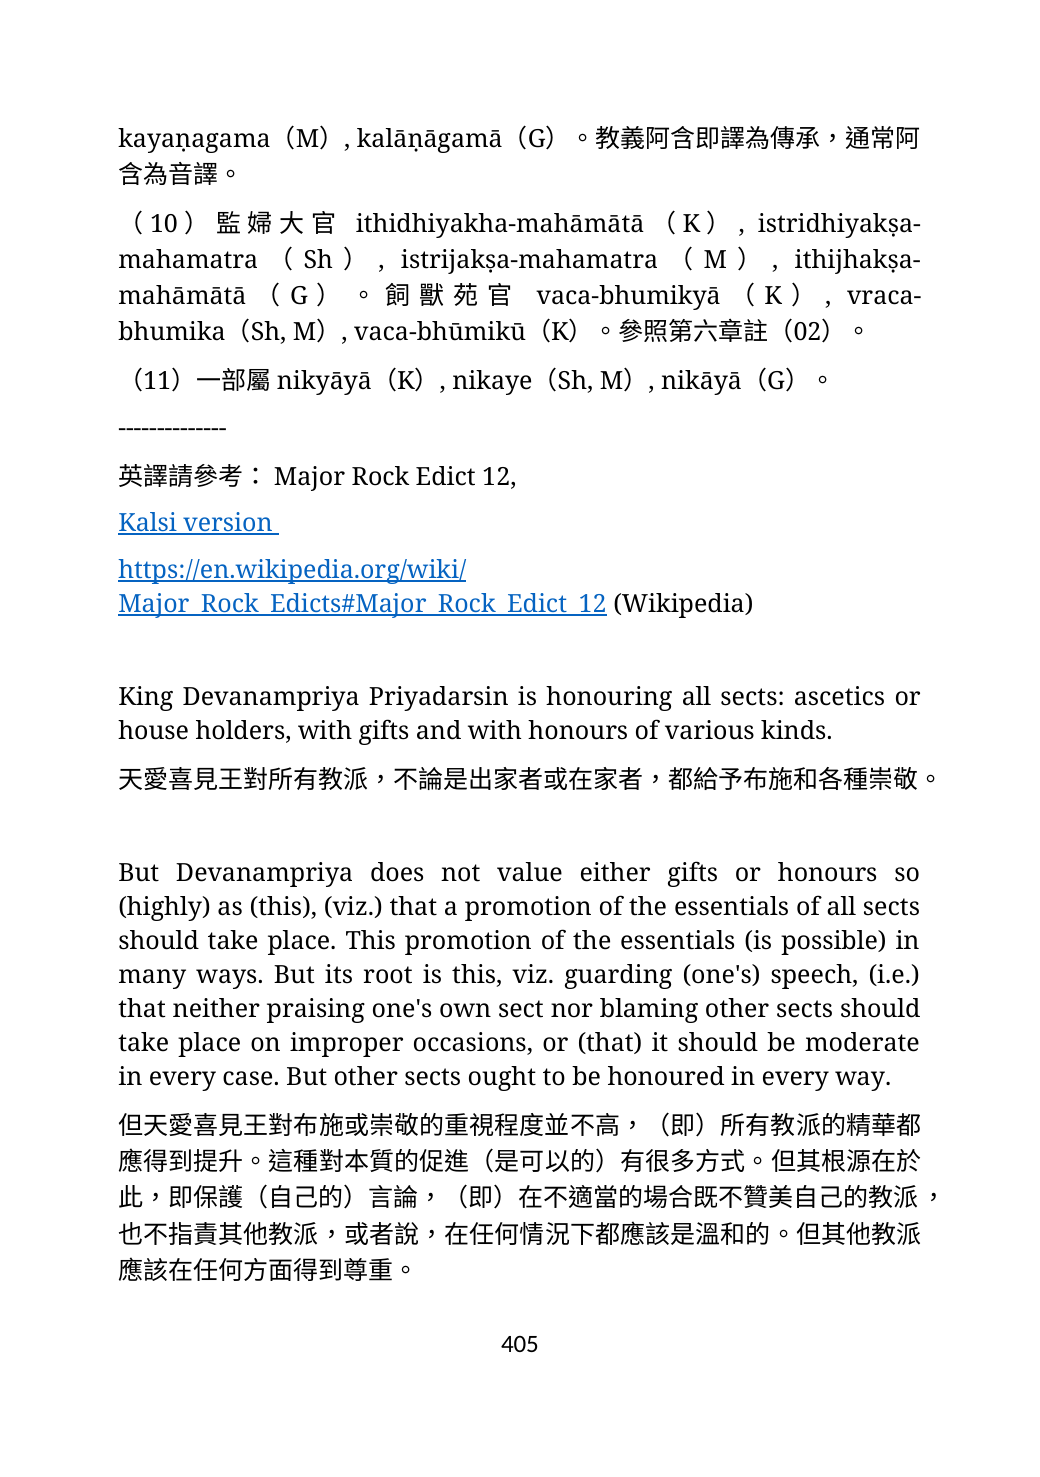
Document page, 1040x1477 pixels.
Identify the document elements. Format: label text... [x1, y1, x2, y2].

text -------------- [118, 409, 921, 443]
text 英譯請參考： Major Rock Edict 12, [118, 456, 921, 492]
text King Devanampriya Priyadarsin is honouring all sects: ascetics or house holders, with gifts and with honours of various kinds. [118, 678, 921, 747]
text （10）監婦大官 ithidhiyakha-mahāmātā（K）, istridhiyakṣa-mahamatra（Sh）, istrijakṣa-mahamatra（M）, ithijhakṣa-mahāmātā（G）。飼獸苑官 vaca-bhumikyā（K）, vraca-bhumika（Sh, M）, vaca-bhūmikū（K）。參照第六章註（02）。 [118, 203, 921, 348]
text kayaṇagama（M）, kalāṇāgamā（G）。教義阿含即譯為傳承，通常阿含為音譯。 [118, 118, 921, 191]
text （11）一部屬 nikyāyā（K）, nikaye（Sh, M）, nikāyā（G）。 [118, 361, 921, 397]
text Kalsi version [118, 505, 921, 539]
text 但天愛喜見王對布施或崇敬的重視程度並不高，（即）所有教派的精華都應得到提升。這種對本質的促進（是可以的）有很多方式。但其根源在於此，即保護（自己的）言論，（即）在不適當的場合既不贊美自己的教派，也不指責其他教派，或者說，在任何情況下都應該是溫和的。但其他教派應該在任何方面得到尊重。 [118, 1105, 921, 1287]
text But Devanampriya does not value either gifts or honours so (highly) as (this), (viz.) that a promotion of the essentials of all sects should take place. This promotion of the essentials (is possible) in many ways. But its root is this, viz. guarding (one's) speech, (i.e.) that neither praising one's own sect nor blaming other sects should take place on improper occasions, or (that) it should be moderate in every case. But other sects ought to be honoured in every way. [118, 854, 921, 1093]
text 天愛喜見王對所有教派，不論是出家者或在家者，都給予布施和各種崇敬。 [118, 759, 921, 795]
text https://en.wikipedia.org/wiki/Major_Rock_Edicts#Major_Rock_Edict_12 (Wikipedia) [118, 551, 921, 619]
